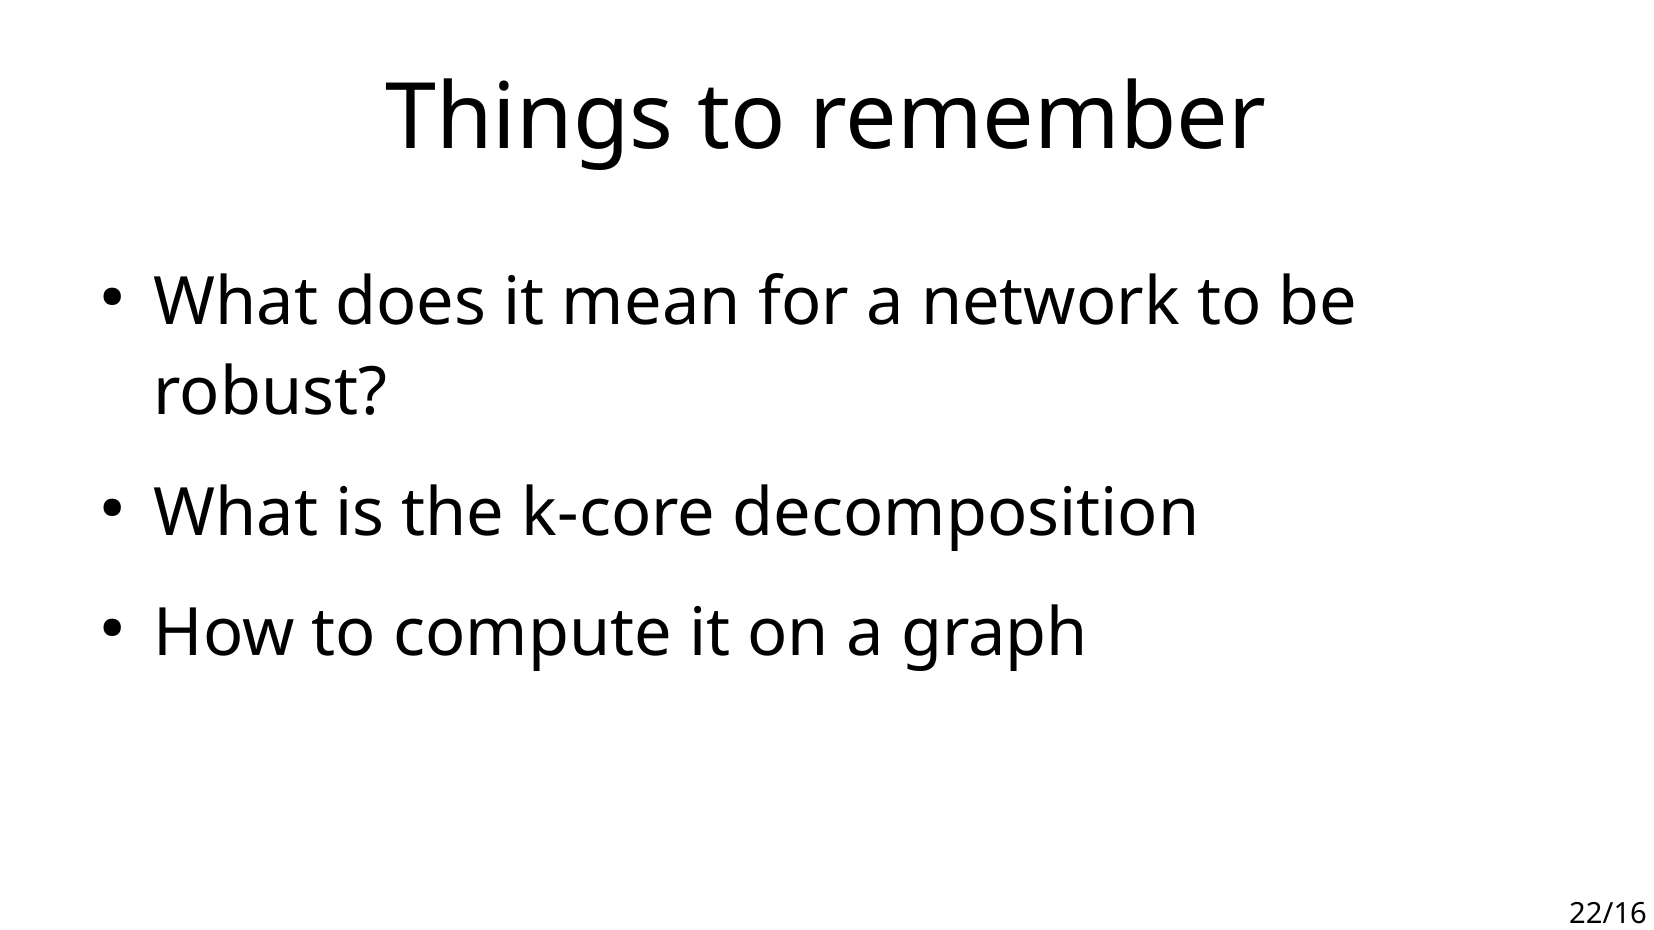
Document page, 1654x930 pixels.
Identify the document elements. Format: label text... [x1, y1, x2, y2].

title Things to remember [82, 1, 1571, 225]
list What does it mean for a network to be robust? What is the k-core decomposition How to compute it on a graph [82, 252, 1571, 793]
